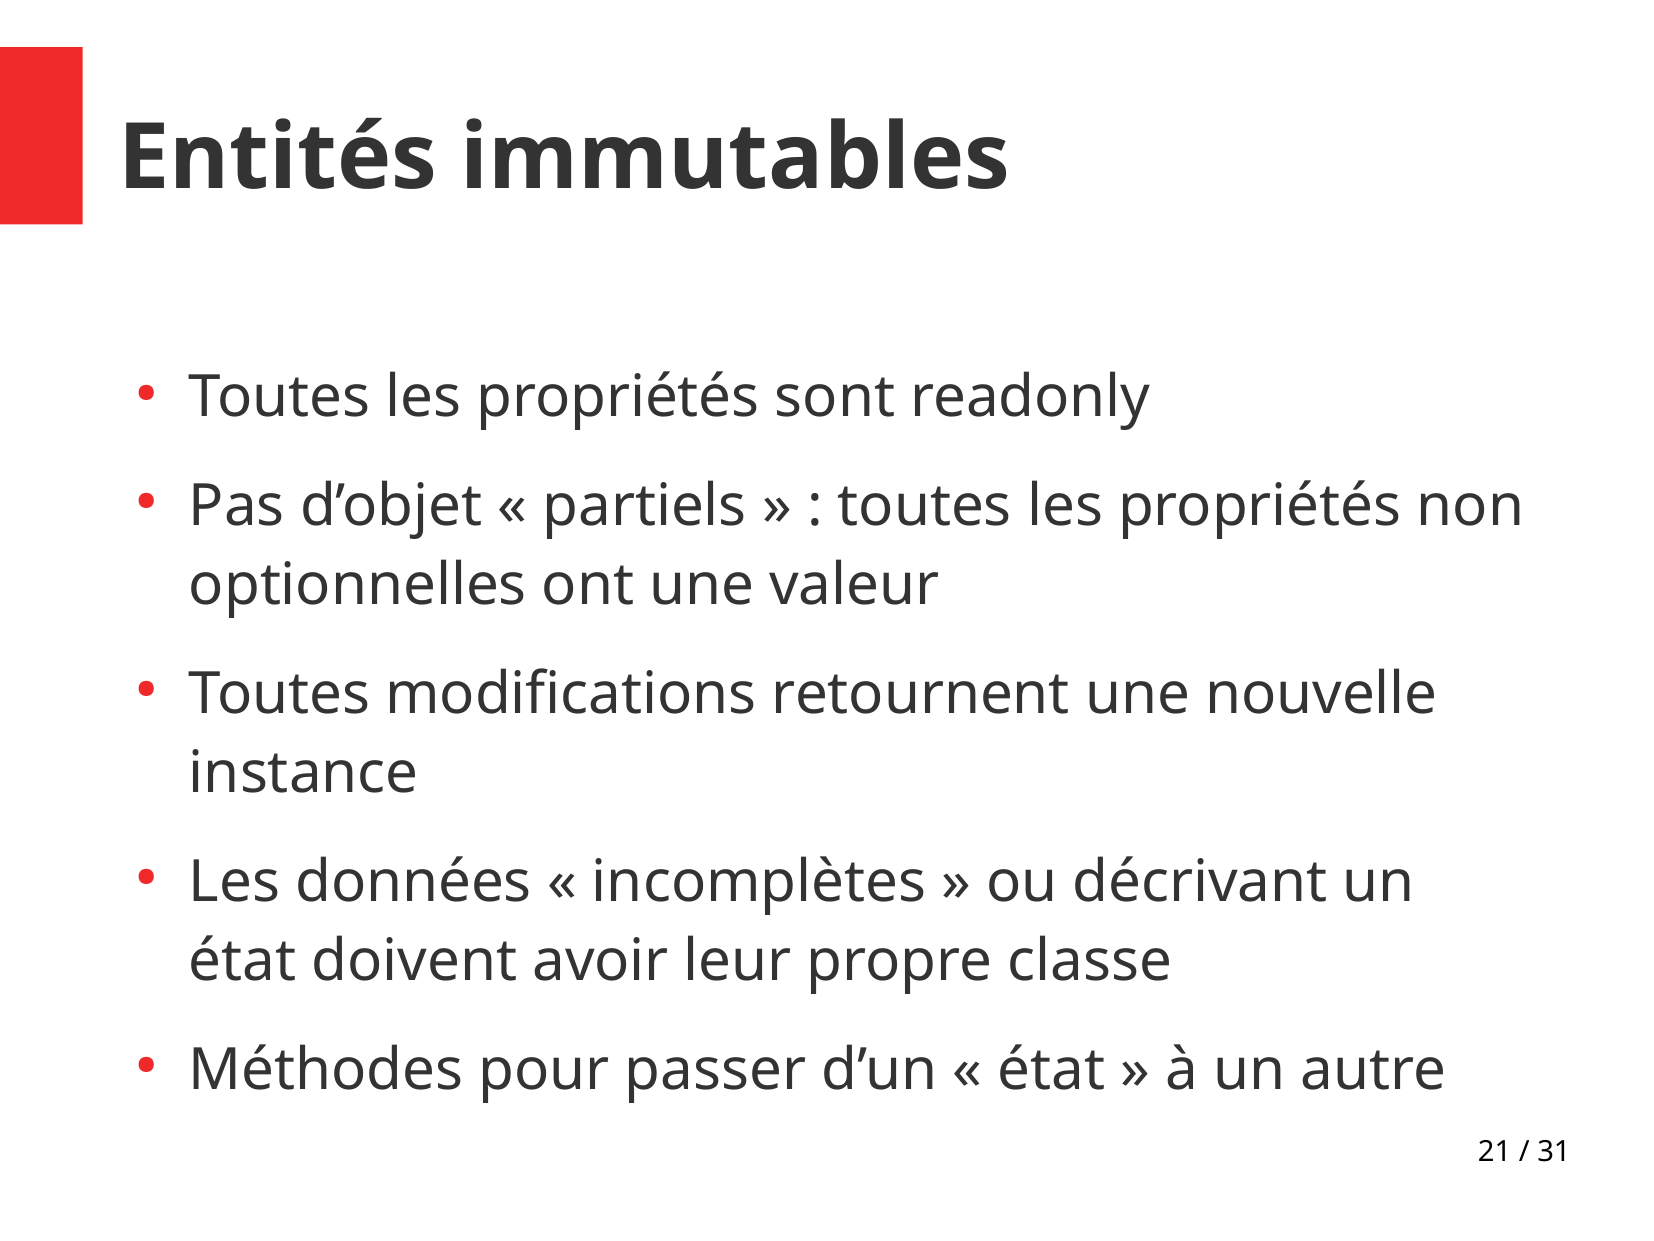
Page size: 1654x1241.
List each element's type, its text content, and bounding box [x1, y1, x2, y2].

list Toutes les propriétés sont readonly Pas d’objet « partiels » : toutes les propriétés non optionnelles ont une valeur Toutes modifications retournent une nouvelle instance Les données « incomplètes » ou décrivant un état doivent avoir leur propre classe Méthodes pour passer d’un « état » à un autre [118, 354, 1536, 1074]
title Entités immutables [118, 49, 1571, 257]
